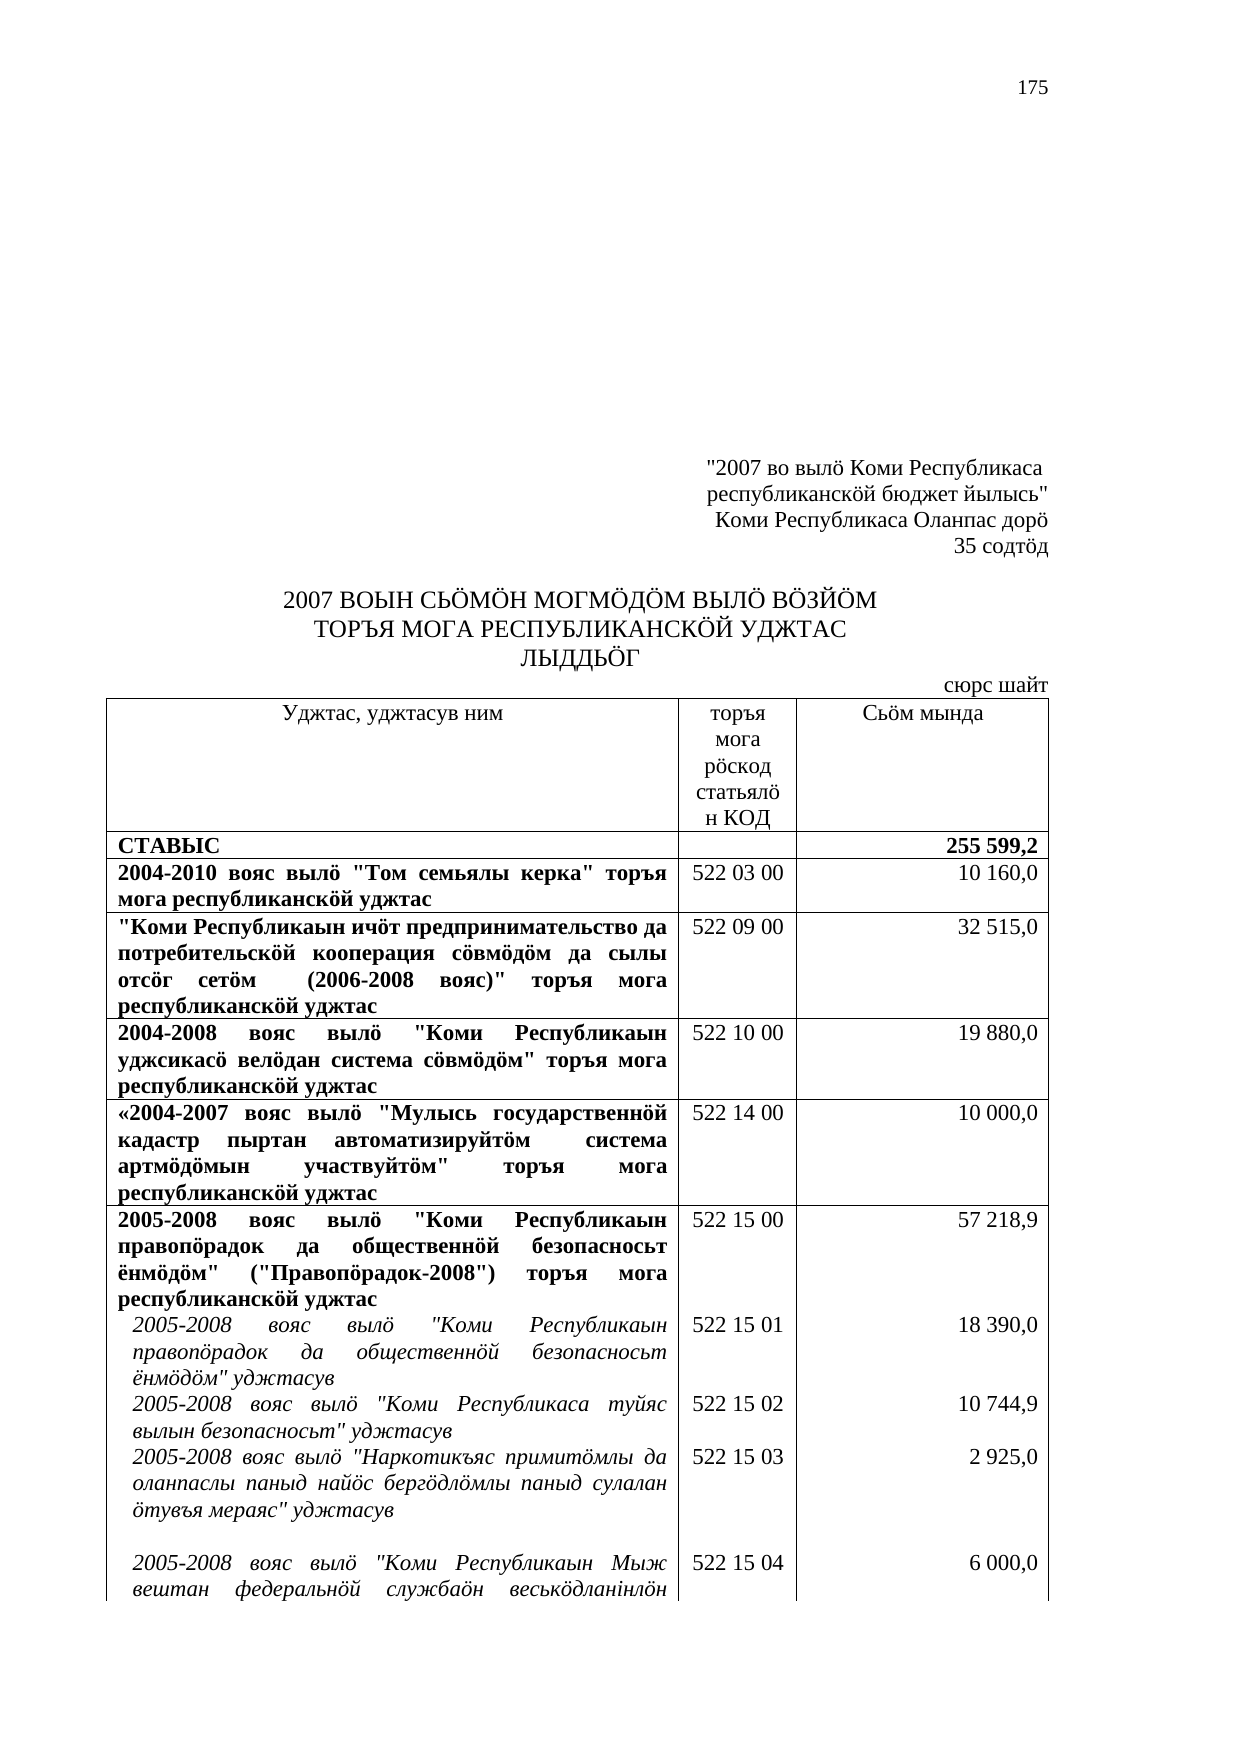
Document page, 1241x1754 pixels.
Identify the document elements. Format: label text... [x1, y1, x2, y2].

table_cell 2005-2008 вояс вылö "Коми Республикаын правопöрадок да общественнöй безопасносьт ёнмöдöм" уджтасув [107, 1311, 678, 1390]
text республиканскöй бюджет йылысь" [118, 480, 1048, 506]
text "2007 во вылö Коми Республикаса [118, 453, 1048, 480]
table_cell 2005-2008 вояс вылö "Коми Республикаын Мыж вештан федеральнöй службаöн веськöдланiнлöн [107, 1549, 678, 1601]
table_header торъя мога рöскод статьялöн КОД [679, 699, 796, 831]
text Коми Республикаса Оланпас дорö [118, 506, 1048, 533]
text ТОРЪЯ МОГА РЕСПУБЛИКАНСКÖЙ УДЖТАС [118, 614, 1048, 643]
table_cell 522 15 02 [679, 1390, 796, 1443]
table_cell 18 390,0 [797, 1311, 1048, 1390]
table_cell 19 880,0 [797, 1019, 1048, 1098]
table_cell 522 15 00 [679, 1206, 796, 1311]
table_cell 2 925,0 [797, 1443, 1048, 1548]
table_cell 10 000,0 [797, 1100, 1048, 1205]
table_cell 255 599,2 [797, 832, 1048, 858]
text сюрс шайт [118, 672, 1048, 698]
table_header Уджтас, уджтасув ним [107, 699, 678, 831]
table_cell 522 15 03 [679, 1443, 796, 1548]
table_cell 2004-2008 вояс вылö "Коми Республикаын уджсикасö велöдан система сöвмöдöм" торъя мога республиканскöй уджтас [107, 1019, 678, 1098]
text 2007 ВОЫН СЬÖМÖН МОГМÖДÖМ ВЫЛÖ ВÖЗЙÖМ [118, 585, 1048, 614]
table_cell 6 000,0 [797, 1549, 1048, 1601]
table_cell 522 15 01 [679, 1311, 796, 1390]
table_cell 10 160,0 [797, 859, 1048, 912]
table_cell 522 03 00 [679, 859, 796, 912]
table_header Сьöм мында [797, 699, 1048, 831]
text 35 содтöд [118, 533, 1048, 559]
table_cell 2005-2008 вояс вылö "Наркотикъяс примитöмлы да оланпаслы паныд найöс бергöдлöмлы паныд сулалан öтувъя мераяс" уджтасув [107, 1443, 678, 1548]
table_cell 57 218,9 [797, 1206, 1048, 1311]
table_cell 32 515,0 [797, 913, 1048, 1018]
table_cell 522 14 00 [679, 1100, 796, 1205]
table_cell 2005-2008 вояс вылö "Коми Республикаын правопöрадок да общественнöй безопасносьт ёнмöдöм" ("Правопöрадок-2008") торъя мога республиканскöй уджтас [107, 1206, 678, 1311]
table_cell СТАВЫС [107, 832, 678, 858]
table_cell 522 15 04 [679, 1549, 796, 1601]
table_cell 2004-2010 вояс вылö "Том семьялы керка" торъя мога республиканскöй уджтас [107, 859, 678, 912]
table_cell 10 744,9 [797, 1390, 1048, 1443]
text ЛЫДДЬÖГ [118, 643, 1048, 672]
table_cell 2005-2008 вояс вылö "Коми Республикаса туйяс вылын безопасносьт" уджтасув [107, 1390, 678, 1443]
table_cell "Коми Республикаын ичöт предпринимательство да потребительскöй кооперация сöвмöдöм да сылы отсöг сетöм (2006-2008 вояс)" торъя мога республиканскöй уджтас [107, 913, 678, 1018]
table_cell [679, 832, 796, 858]
table_cell 522 10 00 [679, 1019, 796, 1098]
table_cell 522 09 00 [679, 913, 796, 1018]
table_cell «2004-2007 вояс вылö "Мулысь государственнöй кадастр пыртан автоматизируйтöм система артмöдöмын участвуйтöм" торъя мога республиканскöй уджтас [107, 1100, 678, 1205]
